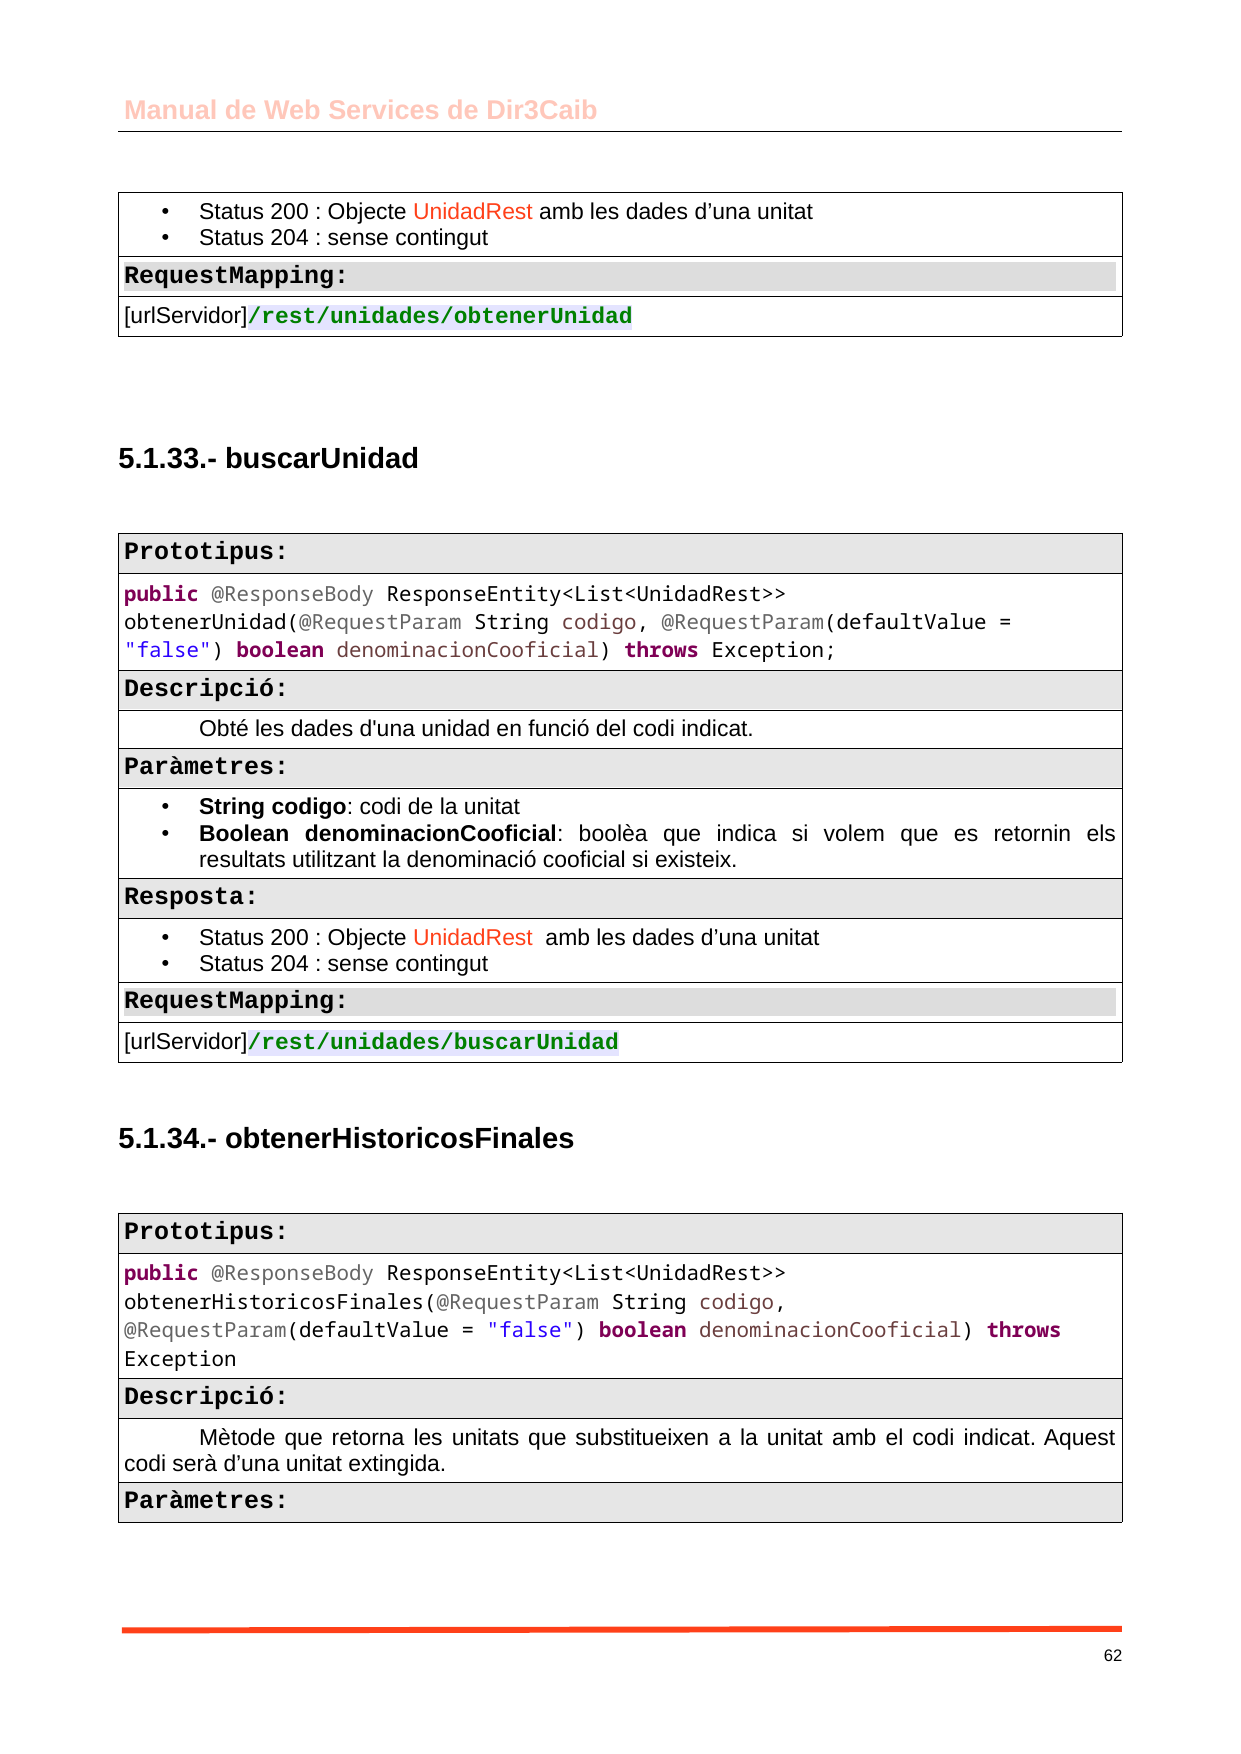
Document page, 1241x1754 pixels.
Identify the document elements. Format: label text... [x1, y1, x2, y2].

table_cell Paràmetres: [119, 749, 1122, 787]
table_header Prototipus: [119, 1214, 1122, 1253]
subtitle buscarUnidad [118, 441, 1122, 474]
table_cell public @ResponseBody ResponseEntity<List<UnidadRest>> obtenerUnidad(@RequestParam String codigo, @RequestParam(defaultValue = "false") boolean denominacionCooficial) throws Exception; [119, 574, 1122, 670]
table_cell RequestMapping: [119, 257, 1122, 296]
table_cell String codigo: codi de la unitat Boolean denominacionCooficial: boolèa que indica si volem que es retornin els resultats utilitzant la denominació cooficial si existeix. [119, 789, 1122, 878]
table_cell Status 200 : Objecte UnidadRest amb les dades d’una unitat Status 204 : sense contingut [119, 919, 1122, 982]
table_cell [urlServidor]/rest/unidades/obtenerUnidad [119, 297, 1122, 336]
table_cell public @ResponseBody ResponseEntity<List<UnidadRest>> obtenerHistoricosFinales(@RequestParam String codigo, @RequestParam(defaultValue = "false") boolean denominacionCooficial) throws Exception [119, 1254, 1122, 1378]
subtitle obtenerHistoricosFinales [118, 1121, 1122, 1154]
table_header Prototipus: [119, 534, 1122, 573]
table_cell Paràmetres: [119, 1483, 1122, 1522]
table_cell Status 200 : Objecte UnidadRest amb les dades d’una unitat Status 204 : sense contingut [119, 193, 1122, 256]
table_cell Resposta: [119, 879, 1122, 918]
table_cell Mètode que retorna les unitats que substitueixen a la unitat amb el codi indicat. Aquest codi serà d’una unitat extingida. [119, 1419, 1122, 1482]
table_cell Descripció: [119, 1379, 1122, 1418]
table_cell Obté les dades d'una unidad en funció del codi indicat. [119, 711, 1122, 747]
table_cell [urlServidor]/rest/unidades/buscarUnidad [119, 1023, 1122, 1062]
table_cell RequestMapping: [119, 983, 1122, 1022]
table_cell Descripció: [119, 671, 1122, 709]
